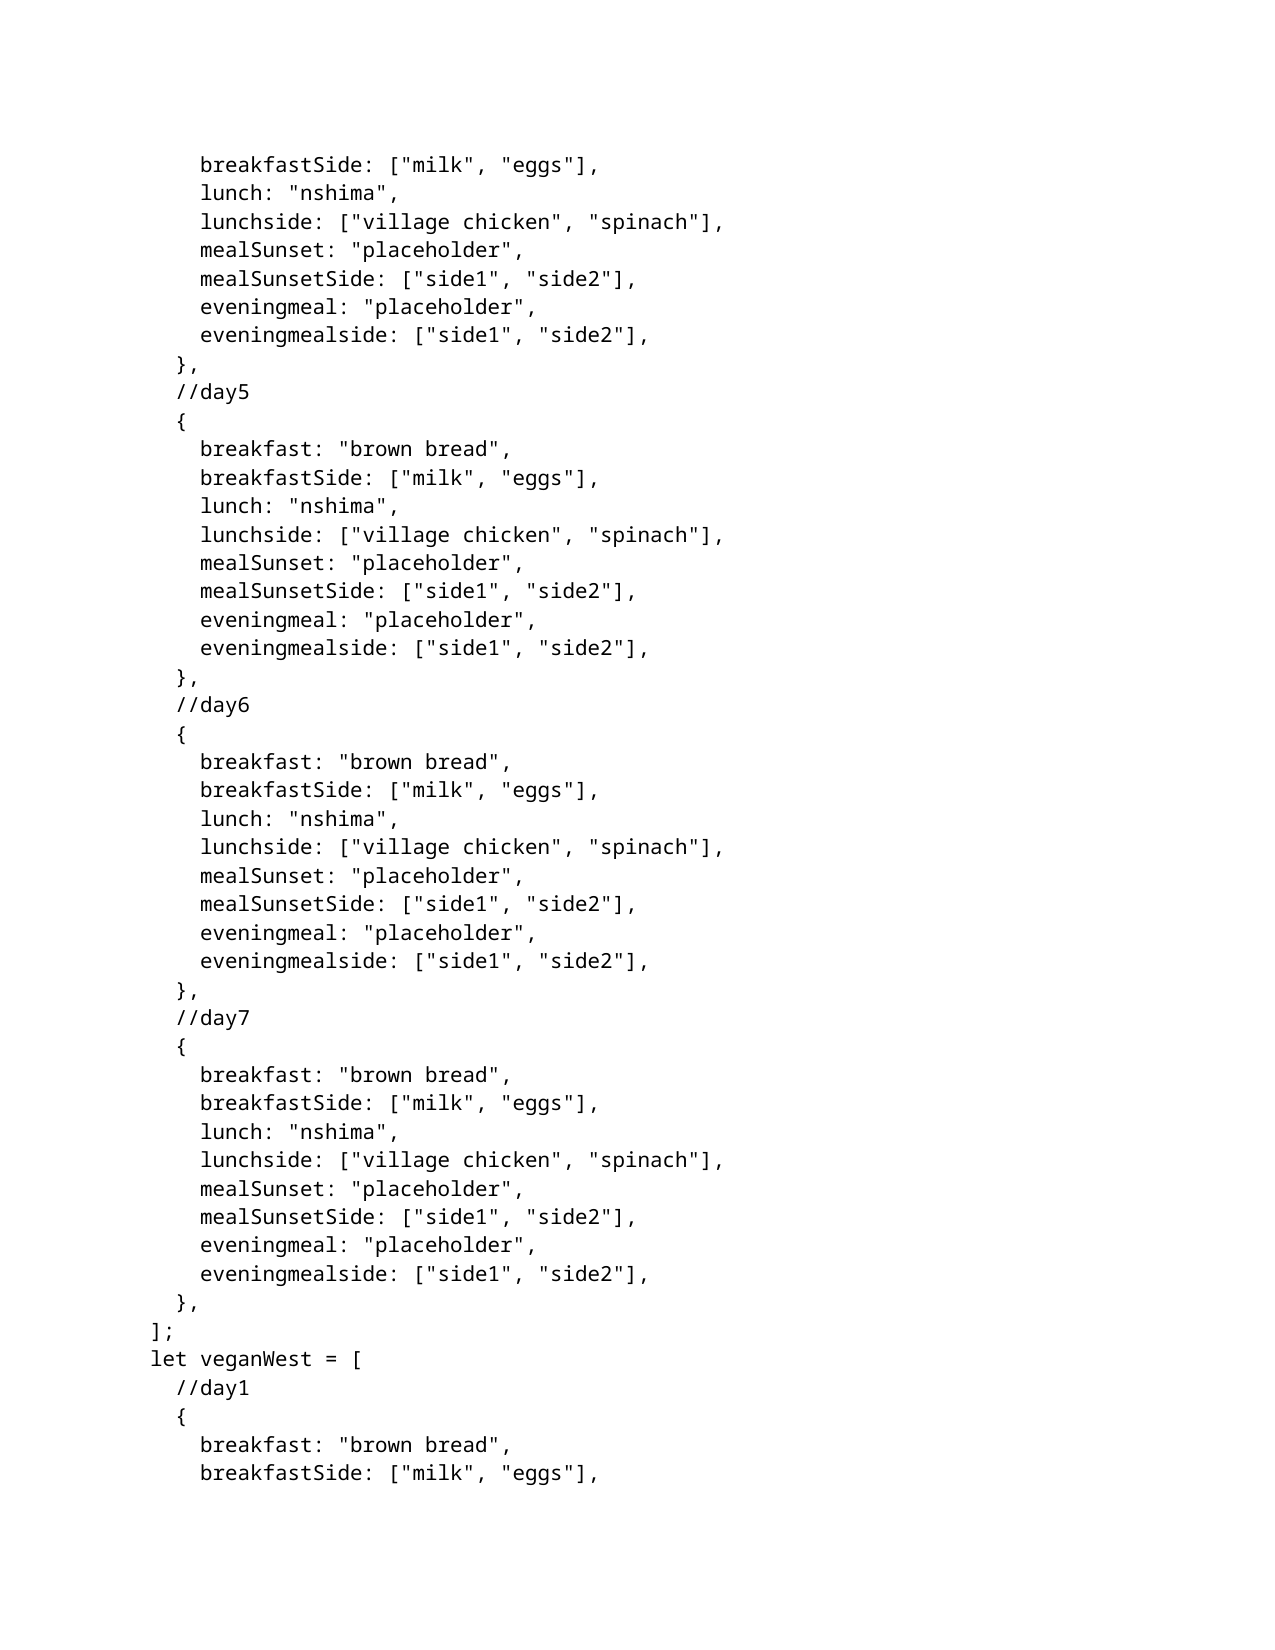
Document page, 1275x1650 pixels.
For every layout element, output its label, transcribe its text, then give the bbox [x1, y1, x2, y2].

text mealSunset: "placeholder", [150, 1174, 1125, 1202]
text breakfastSide: ["milk", "eggs"], [150, 1458, 1125, 1487]
text eveningmealside: ["side1", "side2"], [150, 946, 1125, 975]
text lunchside: ["village chicken", "spinach"], [150, 1145, 1125, 1174]
text breakfast: "brown bread", [150, 1430, 1125, 1458]
text { [150, 1032, 1125, 1060]
text }, [150, 975, 1125, 1003]
text mealSunsetSide: ["side1", "side2"], [150, 889, 1125, 918]
text eveningmeal: "placeholder", [150, 1231, 1125, 1259]
text mealSunsetSide: ["side1", "side2"], [150, 577, 1125, 605]
text lunch: "nshima", [150, 1117, 1125, 1145]
text //day6 [150, 690, 1125, 719]
text mealSunset: "placeholder", [150, 861, 1125, 889]
text mealSunset: "placeholder", [150, 548, 1125, 577]
text }, [150, 1287, 1125, 1316]
text }, [150, 662, 1125, 690]
text { [150, 719, 1125, 747]
text mealSunset: "placeholder", [150, 235, 1125, 264]
text { [150, 406, 1125, 434]
text breakfastSide: ["milk", "eggs"], [150, 1088, 1125, 1117]
text eveningmealside: ["side1", "side2"], [150, 633, 1125, 662]
text eveningmeal: "placeholder", [150, 605, 1125, 633]
text //day1 [150, 1373, 1125, 1401]
text lunch: "nshima", [150, 804, 1125, 832]
text breakfast: "brown bread", [150, 747, 1125, 776]
text lunch: "nshima", [150, 491, 1125, 520]
text eveningmealside: ["side1", "side2"], [150, 321, 1125, 349]
text mealSunsetSide: ["side1", "side2"], [150, 264, 1125, 292]
text //day7 [150, 1003, 1125, 1032]
text breakfastSide: ["milk", "eggs"], [150, 776, 1125, 804]
text eveningmeal: "placeholder", [150, 292, 1125, 321]
text lunchside: ["village chicken", "spinach"], [150, 520, 1125, 548]
text breakfast: "brown bread", [150, 1060, 1125, 1088]
text eveningmealside: ["side1", "side2"], [150, 1259, 1125, 1287]
text ]; [150, 1316, 1125, 1344]
text lunch: "nshima", [150, 178, 1125, 207]
text breakfast: "brown bread", [150, 434, 1125, 463]
text lunchside: ["village chicken", "spinach"], [150, 207, 1125, 235]
text lunchside: ["village chicken", "spinach"], [150, 832, 1125, 861]
text eveningmeal: "placeholder", [150, 918, 1125, 946]
text }, [150, 349, 1125, 377]
text mealSunsetSide: ["side1", "side2"], [150, 1202, 1125, 1231]
text { [150, 1401, 1125, 1430]
text breakfastSide: ["milk", "eggs"], [150, 463, 1125, 491]
text breakfastSide: ["milk", "eggs"], [150, 150, 1125, 178]
text //day5 [150, 377, 1125, 406]
text let veganWest = [ [150, 1344, 1125, 1373]
